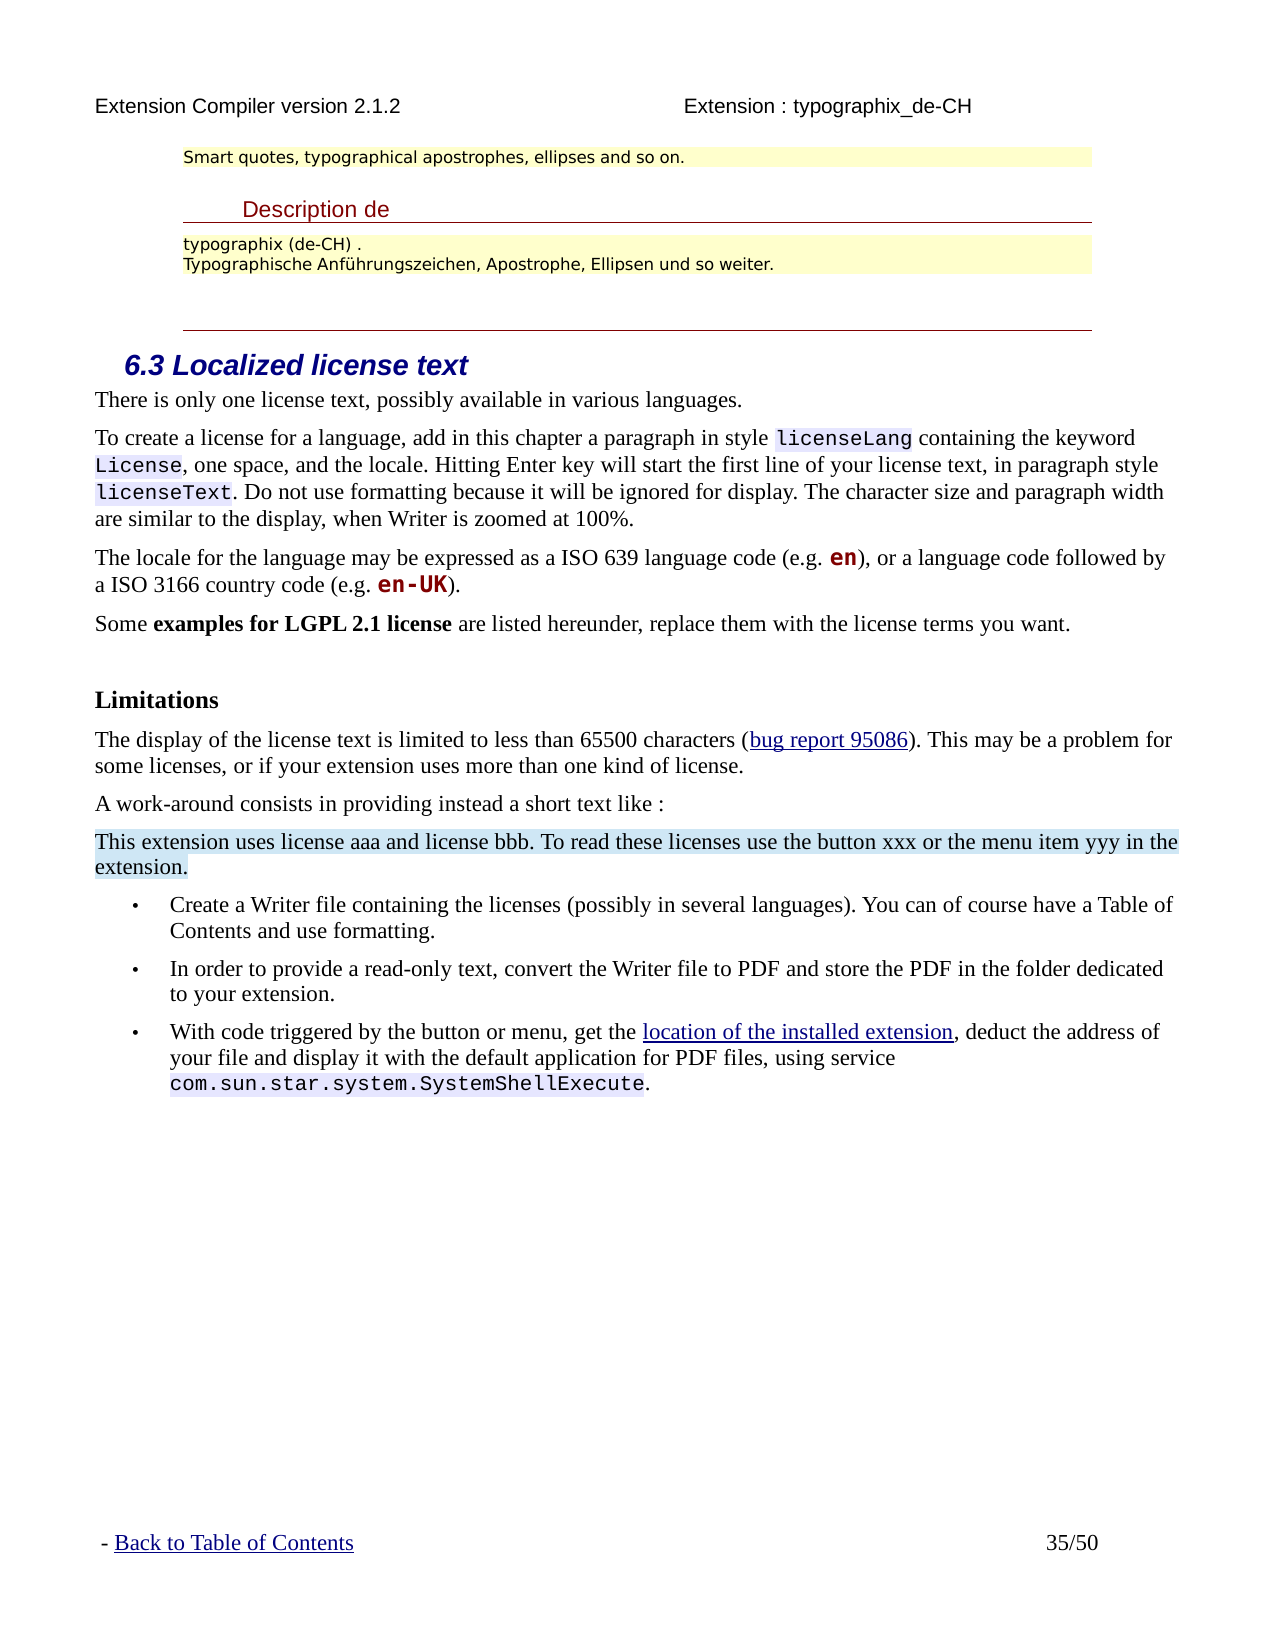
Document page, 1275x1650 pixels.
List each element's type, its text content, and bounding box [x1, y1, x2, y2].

text Smart quotes, typographical apostrophes, ellipses and so on. [183, 147, 1092, 167]
text To create a license for a language, add in this chapter a paragraph in style licenseLang containing the keyword License, one space, and the locale. Hitting Enter key will start the first line of your license text, in paragraph style licenseText. Do not use formatting because it will be ignored for display. The character size and paragraph width are similar to the display, when Writer is zoomed at 100%. [94, 425, 1181, 531]
text Limitations [94, 686, 1181, 714]
subtitle Localized license text [124, 348, 1181, 381]
text The display of the license text is limited to less than 65500 characters (bug report 95086). This may be a problem for some licenses, or if your extension uses more than one kind of license. [94, 727, 1181, 778]
list Create a Writer file containing the licenses (possibly in several languages). You can of course have a Table of Contents and use formatting. [132, 892, 1181, 943]
text Some examples for LGPL 2.1 license are listed hereunder, replace them with the license terms you want. [94, 610, 1181, 636]
text This extension uses license aaa and license bbb. To read these licenses use the button xxx or the menu item yyy in the extension. [94, 828, 1181, 879]
list With code triggered by the button or menu, get the location of the installed extension, deduct the address of your file and display it with the default application for PDF files, using service com.sun.star.system.SystemShellExecute. [132, 1019, 1181, 1097]
text typographix (de-CH) . [183, 235, 1092, 255]
text Typographische Anführungszeichen, Apostrophe, Ellipsen und so weiter. [183, 255, 1092, 274]
text The locale for the language may be expressed as a ISO 639 language code (e.g. en), or a language code followed by a ISO 3166 country code (e.g. en-UK). [94, 544, 1181, 598]
text There is only one license text, possibly available in various languages. [94, 387, 1181, 412]
text Description de [183, 196, 1092, 222]
list In order to provide a read-only text, convert the Writer file to PDF and store the PDF in the folder dedicated to your extension. [132, 956, 1181, 1007]
text A work-around consists in providing instead a short text like : [94, 791, 1181, 816]
